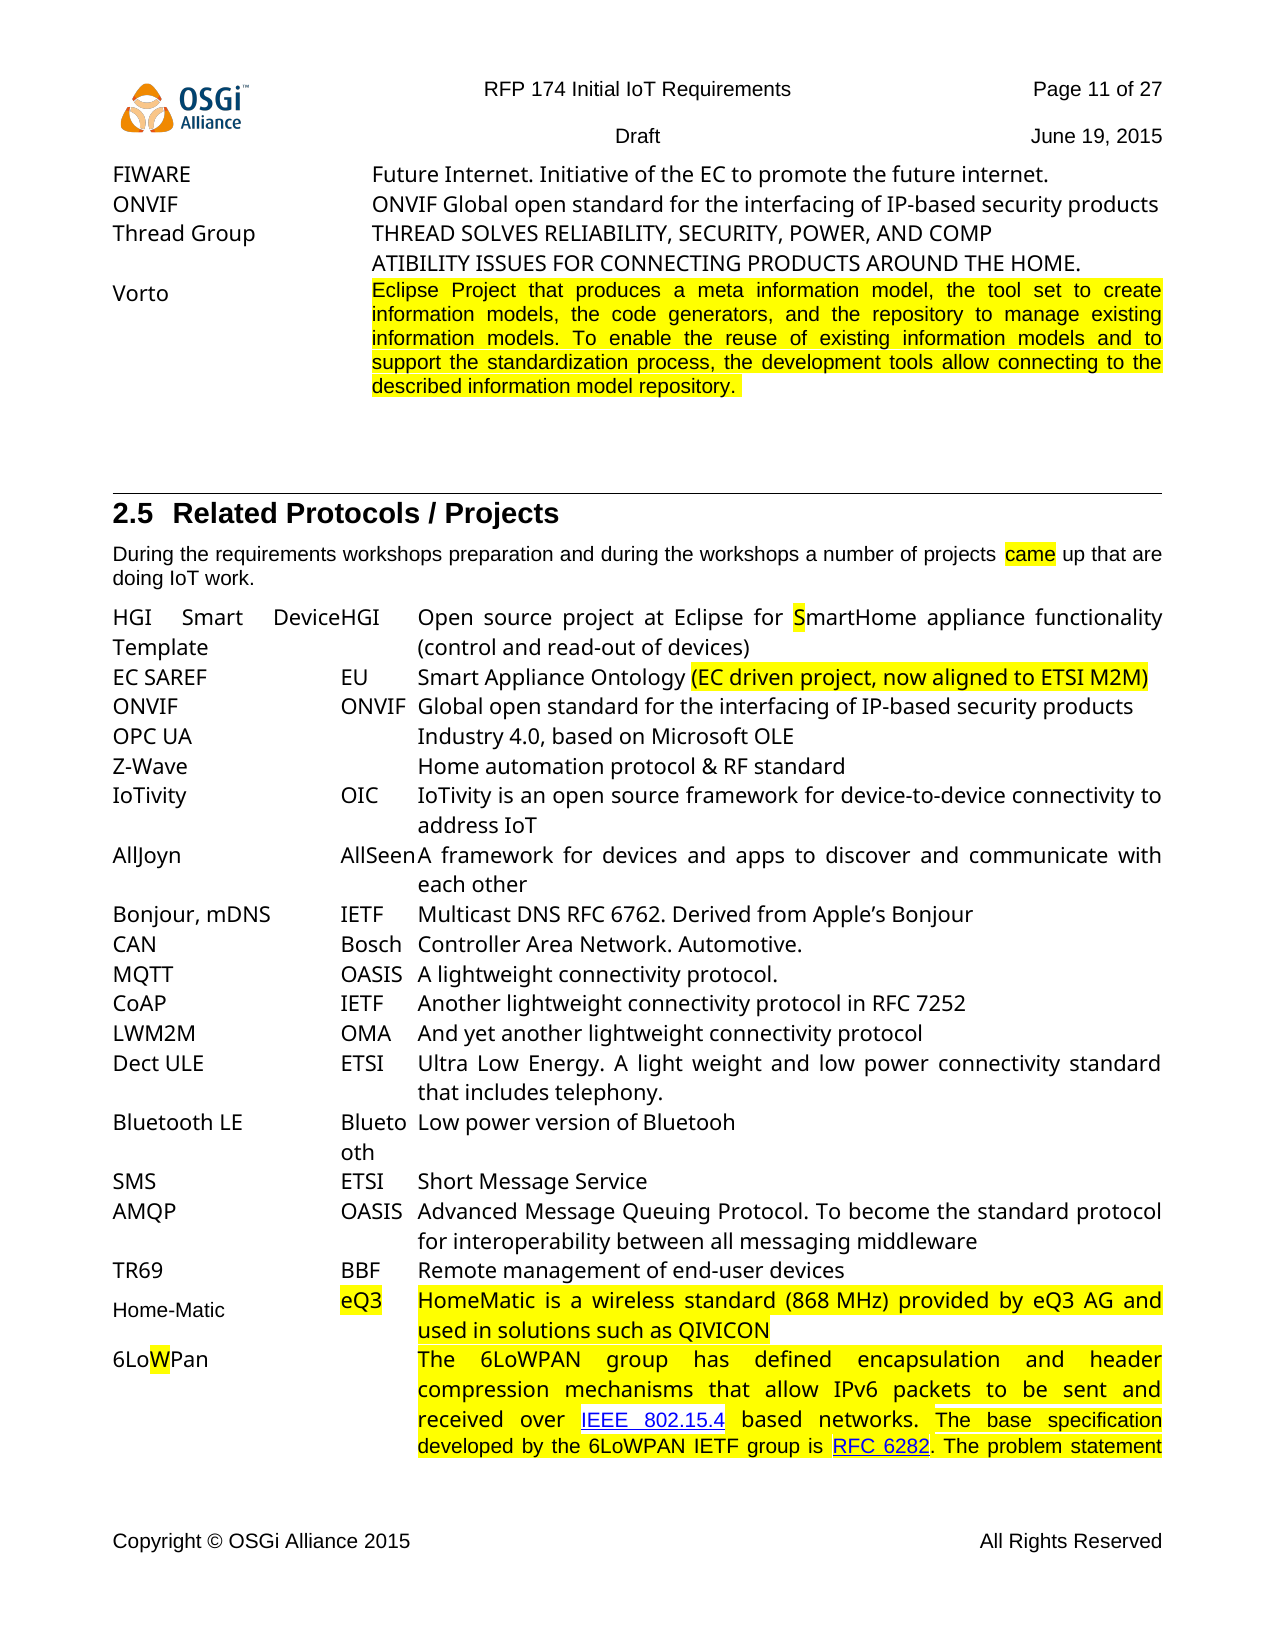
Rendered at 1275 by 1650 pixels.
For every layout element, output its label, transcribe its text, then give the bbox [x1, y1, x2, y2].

table_cell Bluetooth LE [113, 1107, 340, 1166]
table_cell ETSI [340, 1048, 417, 1107]
table_cell Remote management of end-user devices [418, 1256, 1162, 1285]
table_cell Industry 4.0, based on Microsoft OLE [418, 721, 1162, 751]
table_cell CAN [113, 929, 340, 959]
table_header Open source project at Eclipse for SmartHome appliance functionality (control and read-out of devices) [418, 603, 1162, 662]
table_cell IoTivity [113, 781, 340, 840]
table_cell OIC [340, 781, 417, 840]
table_cell AllSeen [340, 840, 417, 899]
table_cell [340, 1345, 417, 1458]
table_cell LWM2M [113, 1018, 340, 1048]
table_header HGI Smart Device Template [113, 603, 340, 662]
table_cell ETSI [340, 1166, 417, 1196]
table_cell EU [340, 662, 417, 691]
table_cell TR69 [113, 1256, 340, 1285]
table_cell ONVIF Global open standard for the interfacing of IP-based security products [372, 189, 1162, 218]
table_cell SMS [113, 1166, 340, 1196]
table_cell Smart Appliance Ontology (EC driven project, now aligned to ETSI M2M) [418, 662, 1162, 691]
table_cell ONVIF [113, 691, 340, 721]
text During the requirements workshops preparation and during the workshops a number of projects came up that are doing IoT work. [112, 542, 1162, 590]
table_cell [113, 398, 372, 427]
table_cell CoAP [113, 988, 340, 1018]
table_cell Short Message Service [418, 1166, 1162, 1196]
table_cell Global open standard for the interfacing of IP-based security products [418, 691, 1162, 721]
table_cell ONVIF [113, 189, 372, 218]
table_cell OPC UA [113, 721, 340, 751]
picture [113, 76, 257, 140]
table_cell OASIS [340, 959, 417, 988]
table_cell Controller Area Network. Automotive. [418, 929, 1162, 959]
table_cell A framework for devices and apps to discover and communicate with each other [418, 840, 1162, 899]
table_cell Future Internet. Initiative of the EC to promote the future internet. [372, 159, 1162, 189]
table_cell Z-Wave [113, 751, 340, 781]
table_cell IoTivity is an open source framework for device-to-device connectivity to address IoT [418, 781, 1162, 840]
table_cell 6LoWPan [113, 1345, 340, 1458]
table_cell Bosch [340, 929, 417, 959]
table_cell Ultra Low Energy. A light weight and low power connectivity standard that includes telephony. [418, 1048, 1162, 1107]
table_cell OASIS [340, 1196, 417, 1256]
table_cell eQ3 [340, 1285, 417, 1344]
table_cell MQTT [113, 959, 340, 988]
table_cell Thread Group [113, 218, 372, 278]
table_cell OMA [340, 1018, 417, 1048]
table_cell And yet another lightweight connectivity protocol [418, 1018, 1162, 1048]
table_cell Bonjour, mDNS [113, 899, 340, 929]
table_cell Home automation protocol & RF standard [418, 751, 1162, 781]
table_cell AllJoyn [113, 840, 340, 899]
table_header HGI [340, 603, 417, 662]
table_cell EC SAREF [113, 662, 340, 691]
table_cell IETF [340, 899, 417, 929]
table_cell A lightweight connectivity protocol. [418, 959, 1162, 988]
table_cell THREAD SOLVES RELIABILITY, SECURITY, POWER, AND COMP ATIBILITY ISSUES FOR CONNECTING PRODUCTS AROUND THE HOME. [372, 218, 1162, 278]
table_cell [340, 751, 417, 781]
table_cell AMQP [113, 1196, 340, 1256]
table_cell [340, 721, 417, 751]
table_cell The 6LoWPAN group has defined encapsulation and header compression mechanisms that allow IPv6 packets to be sent and received over IEEE 802.15.4 based networks. The base specification developed by the 6LoWPAN IETF group is RFC 6282. The problem statement [418, 1345, 1162, 1458]
table_cell ONVIF [340, 691, 417, 721]
table_cell Another lightweight connectivity protocol in RFC 7252 [418, 988, 1162, 1018]
table_cell Vorto [113, 278, 372, 397]
table_cell Eclipse Project that produces a meta information model, the tool set to create information models, the code generators, and the repository to manage existing information models. To enable the reuse of existing information models and to support the standardization process, the development tools allow connecting to the described information model repository. [372, 278, 1162, 397]
table_cell Dect ULE [113, 1048, 340, 1107]
table_cell BBF [340, 1256, 417, 1285]
table_cell FIWARE [113, 159, 372, 189]
table_cell Bluetooth [340, 1107, 417, 1166]
table_cell [372, 398, 1162, 427]
table_cell Multicast DNS RFC 6762. Derived from Apple’s Bonjour [418, 899, 1162, 929]
table_cell Home-Matic [113, 1285, 340, 1344]
table_cell HomeMatic is a wireless standard (868 MHz) provided by eQ3 AG and used in solutions such as QIVICON [418, 1285, 1162, 1344]
table_cell IETF [340, 988, 417, 1018]
subtitle Related Protocols / Projects [112, 494, 1162, 529]
table_cell Low power version of Bluetooh [418, 1107, 1162, 1166]
table_cell Advanced Message Queuing Protocol. To become the standard protocol for interoperability between all messaging middleware [418, 1196, 1162, 1256]
